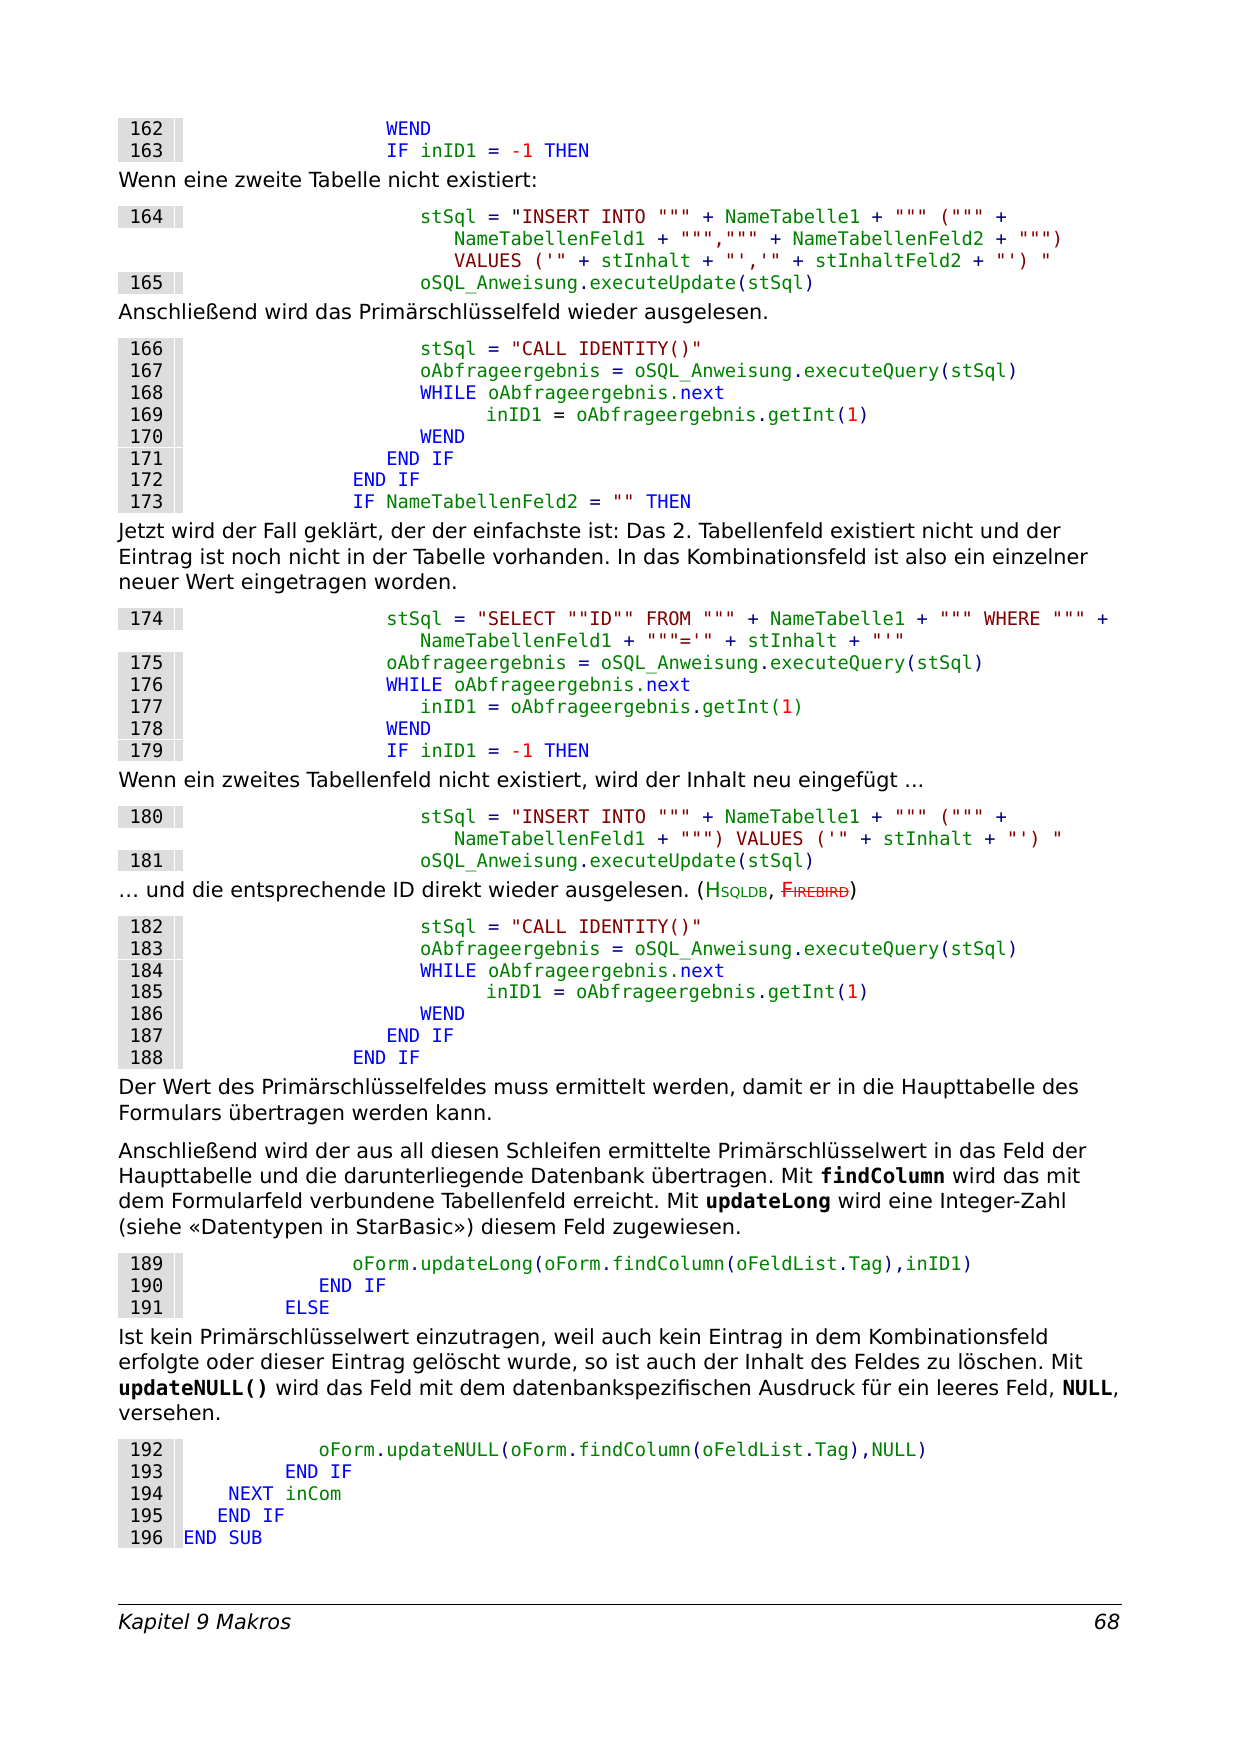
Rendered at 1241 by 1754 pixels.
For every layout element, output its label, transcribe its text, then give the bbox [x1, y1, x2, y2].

list END SUB [183, 1527, 1122, 1548]
list END IF [183, 1505, 1122, 1527]
list oAbfrageergebnis = oSQL_Anweisung.executeQuery(stSql) [183, 360, 1122, 382]
list stSql = "INSERT INTO """ + NameTabelle1 + """ (""" + NameTabellenFeld1 + """,""" + NameTabellenFeld2 + """) VALUES ('" + stInhalt + "','" + stInhaltFeld2 + "') " [118, 206, 1122, 272]
list oAbfrageergebnis = oSQL_Anweisung.executeQuery(stSql) [183, 938, 1122, 959]
list WEND [183, 426, 1122, 447]
list END IF [118, 447, 1122, 469]
list END IF [183, 1047, 1122, 1069]
list IF inID1 = -1 THEN [118, 739, 1122, 761]
text Anschließend wird das Primärschlüsselfeld wieder ausgelesen. [118, 300, 1122, 324]
list oForm.updateLong(oForm.findColumn(oFeldList.Tag),inID1) [183, 1253, 1122, 1275]
list oAbfrageergebnis = oSQL_Anweisung.executeQuery(stSql) [183, 652, 1122, 674]
text Wenn eine zweite Tabelle nicht existiert: [118, 168, 1122, 193]
list inID1 = oAbfrageergebnis.getInt(1) [183, 404, 1122, 426]
list IF inID1 = -1 THEN [183, 140, 1122, 162]
list WEND [183, 718, 1122, 739]
list inID1 = oAbfrageergebnis.getInt(1) [183, 981, 1122, 1003]
list END IF [183, 1275, 1122, 1297]
list stSql = "CALL IDENTITY()" [183, 338, 1122, 360]
list oSQL_Anweisung.executeUpdate(stSql) [118, 849, 1122, 871]
list WEND [183, 118, 1122, 140]
text Ist kein Primärschlüsselwert einzutragen, weil auch kein Eintrag in dem Kombinationsfeld erfolgte oder dieser Eintrag gelöscht wurde, so ist auch der Inhalt des Feldes zu löschen. Mit updateNULL() wird das Feld mit dem datenbankspezifischen Ausdruck für ein leeres Feld, NULL, versehen. [118, 1325, 1122, 1426]
list WHILE oAbfrageergebnis.next [118, 959, 1122, 981]
text Der Wert des Primärschlüsselfeldes muss ermittelt werden, damit er in die Haupttabelle des Formulars übertragen werden kann. [118, 1075, 1122, 1125]
text … und die entsprechende ID direkt wieder ausgelesen. (Hsqldb, Firebird) [118, 878, 1122, 902]
list stSql = "CALL IDENTITY()" [183, 916, 1122, 938]
list stSql = "SELECT ""ID"" FROM """ + NameTabelle1 + """ WHERE """ + NameTabellenFeld1 + """='" + stInhalt + "'" [118, 608, 1122, 652]
list stSql = "INSERT INTO """ + NameTabelle1 + """ (""" + NameTabellenFeld1 + """) VALUES ('" + stInhalt + "') " [118, 806, 1122, 849]
list END IF [183, 1025, 1122, 1047]
list oSQL_Anweisung.executeUpdate(stSql) [183, 272, 1122, 294]
list END IF [183, 1461, 1122, 1483]
text Jetzt wird der Fall geklärt, der der einfachste ist: Das 2. Tabellenfeld existiert nicht und der Eintrag ist noch nicht in der Tabelle vorhanden. In das Kombinationsfeld ist also ein einzelner neuer Wert eingetragen worden. [118, 519, 1122, 595]
list WHILE oAbfrageergebnis.next [183, 674, 1122, 696]
list inID1 = oAbfrageergebnis.getInt(1) [183, 696, 1122, 718]
list WHILE oAbfrageergebnis.next [183, 382, 1122, 404]
list IF NameTabellenFeld2 = "" THEN [183, 491, 1122, 513]
list oForm.updateNULL(oForm.findColumn(oFeldList.Tag),NULL) [183, 1439, 1122, 1461]
text Anschließend wird der aus all diesen Schleifen ermittelte Primärschlüsselwert in das Feld der Haupttabelle und die darunterliegende Datenbank übertragen. Mit findColumn wird das mit dem Formularfeld verbundene Tabellenfeld erreicht. Mit updateLong wird eine Integer-Zahl (siehe «Datentypen in StarBasic») diesem Feld zugewiesen. [118, 1139, 1122, 1239]
list WEND [183, 1003, 1122, 1025]
text Wenn ein zweites Tabellenfeld nicht existiert, wird der Inhalt neu eingefügt ... [118, 768, 1122, 792]
list END IF [183, 469, 1122, 491]
list NEXT inCom [183, 1483, 1122, 1505]
list ELSE [183, 1297, 1122, 1318]
